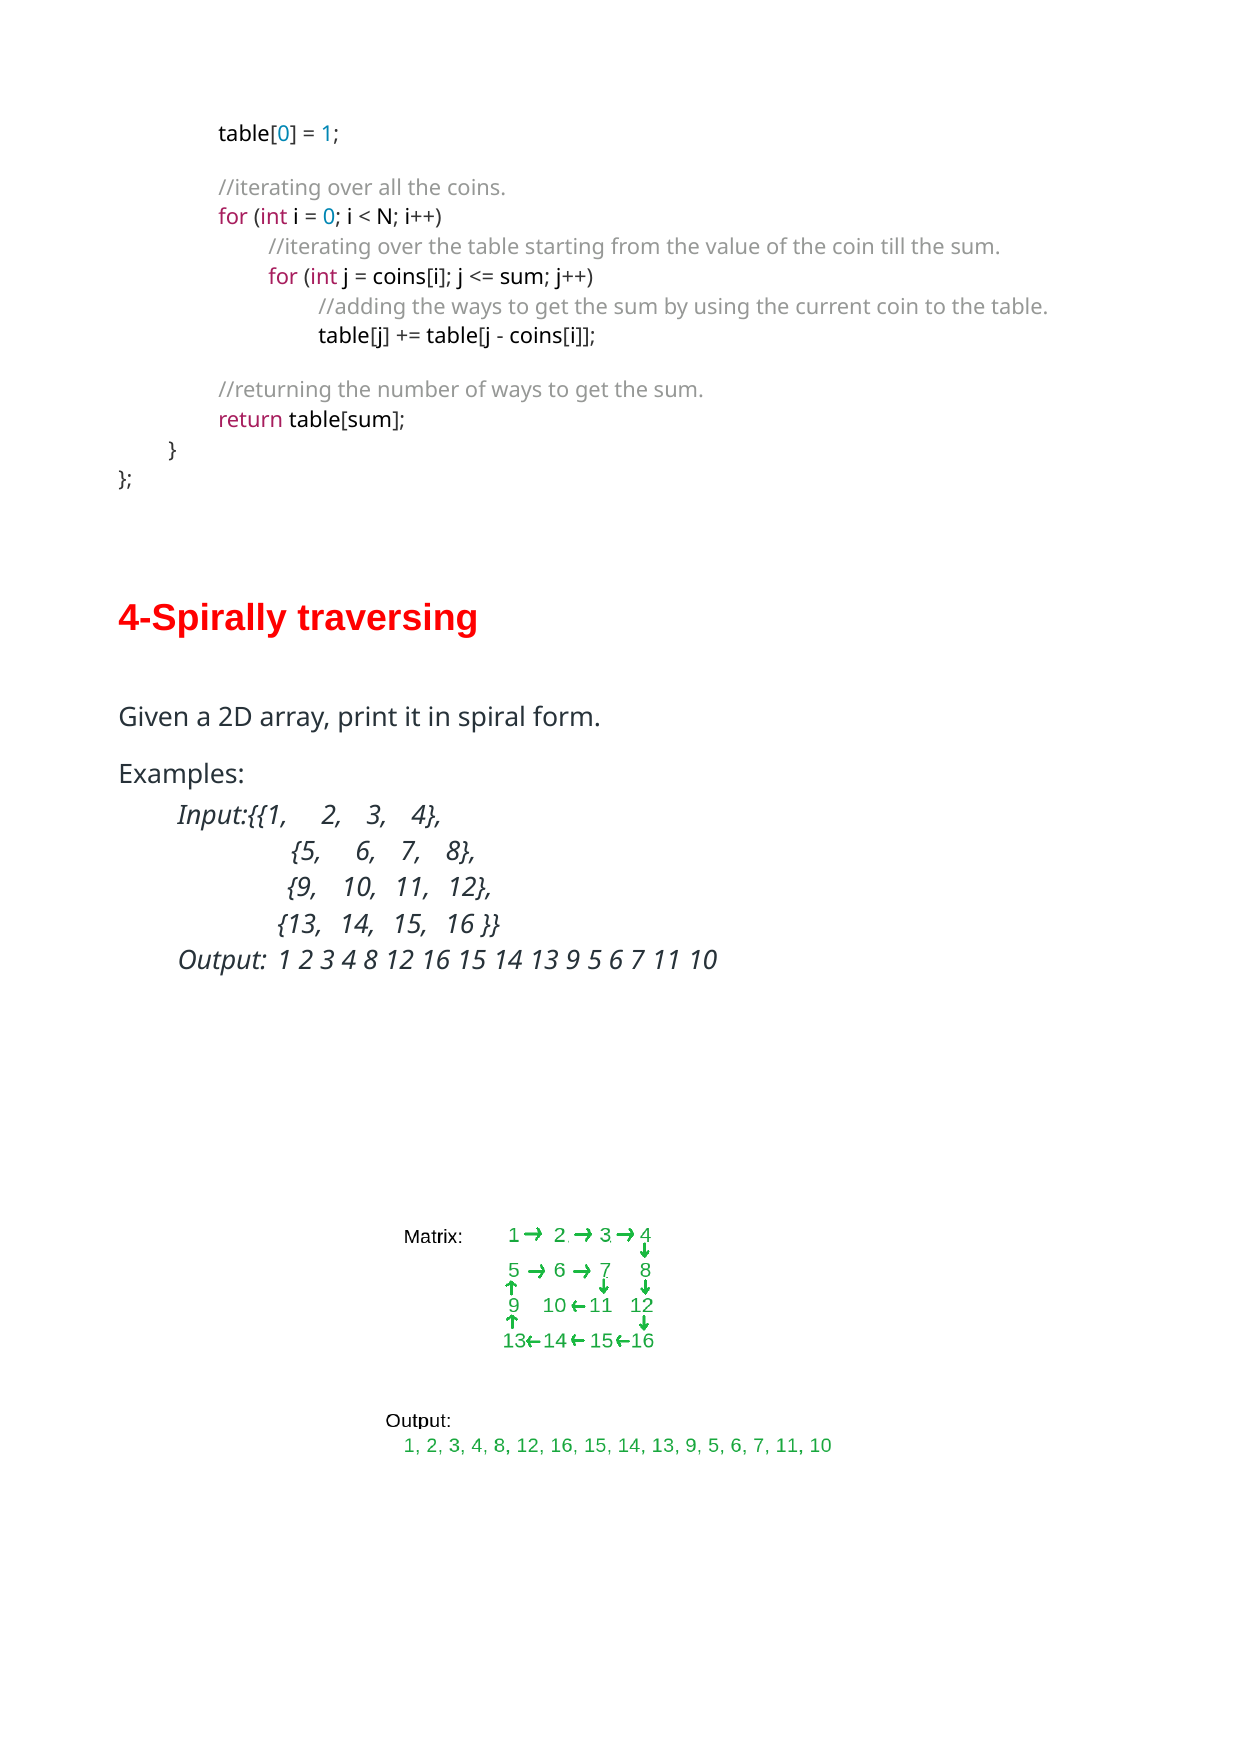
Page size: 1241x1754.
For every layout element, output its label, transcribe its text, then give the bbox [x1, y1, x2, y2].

text //adding the ways to get the sum by using the current coin to the table. [118, 291, 1122, 321]
picture [352, 1173, 900, 1563]
text for (int i = 0; i < N; i++) [118, 201, 1122, 231]
text }; [118, 463, 1122, 493]
text Input:{{1, 2, 3, 4}, {5, 6, 7, 8}, {9, 10, 11, 12}, {13, 14, 15, 16 }} Output: 1 2 3 4 8 12 16 15 14 13 9 5 6 7 11 10 [177, 796, 1063, 1006]
text Examples: [118, 754, 1122, 791]
text table[0] = 1; [118, 118, 1122, 148]
text return table[sum]; [118, 404, 1122, 433]
text Given a 2D array, print it in spiral form. [118, 698, 1122, 734]
subtitle 4-Spirally traversing [118, 595, 1122, 638]
text //returning the number of ways to get the sum. [118, 374, 1122, 404]
text table[j] += table[j - coins[i]]; [118, 321, 1122, 350]
text } [118, 433, 1122, 463]
text for (int j = coins[i]; j <= sum; j++) [118, 261, 1122, 291]
text //iterating over the table starting from the value of the coin till the sum. [118, 231, 1122, 261]
text //iterating over all the coins. [118, 172, 1122, 201]
